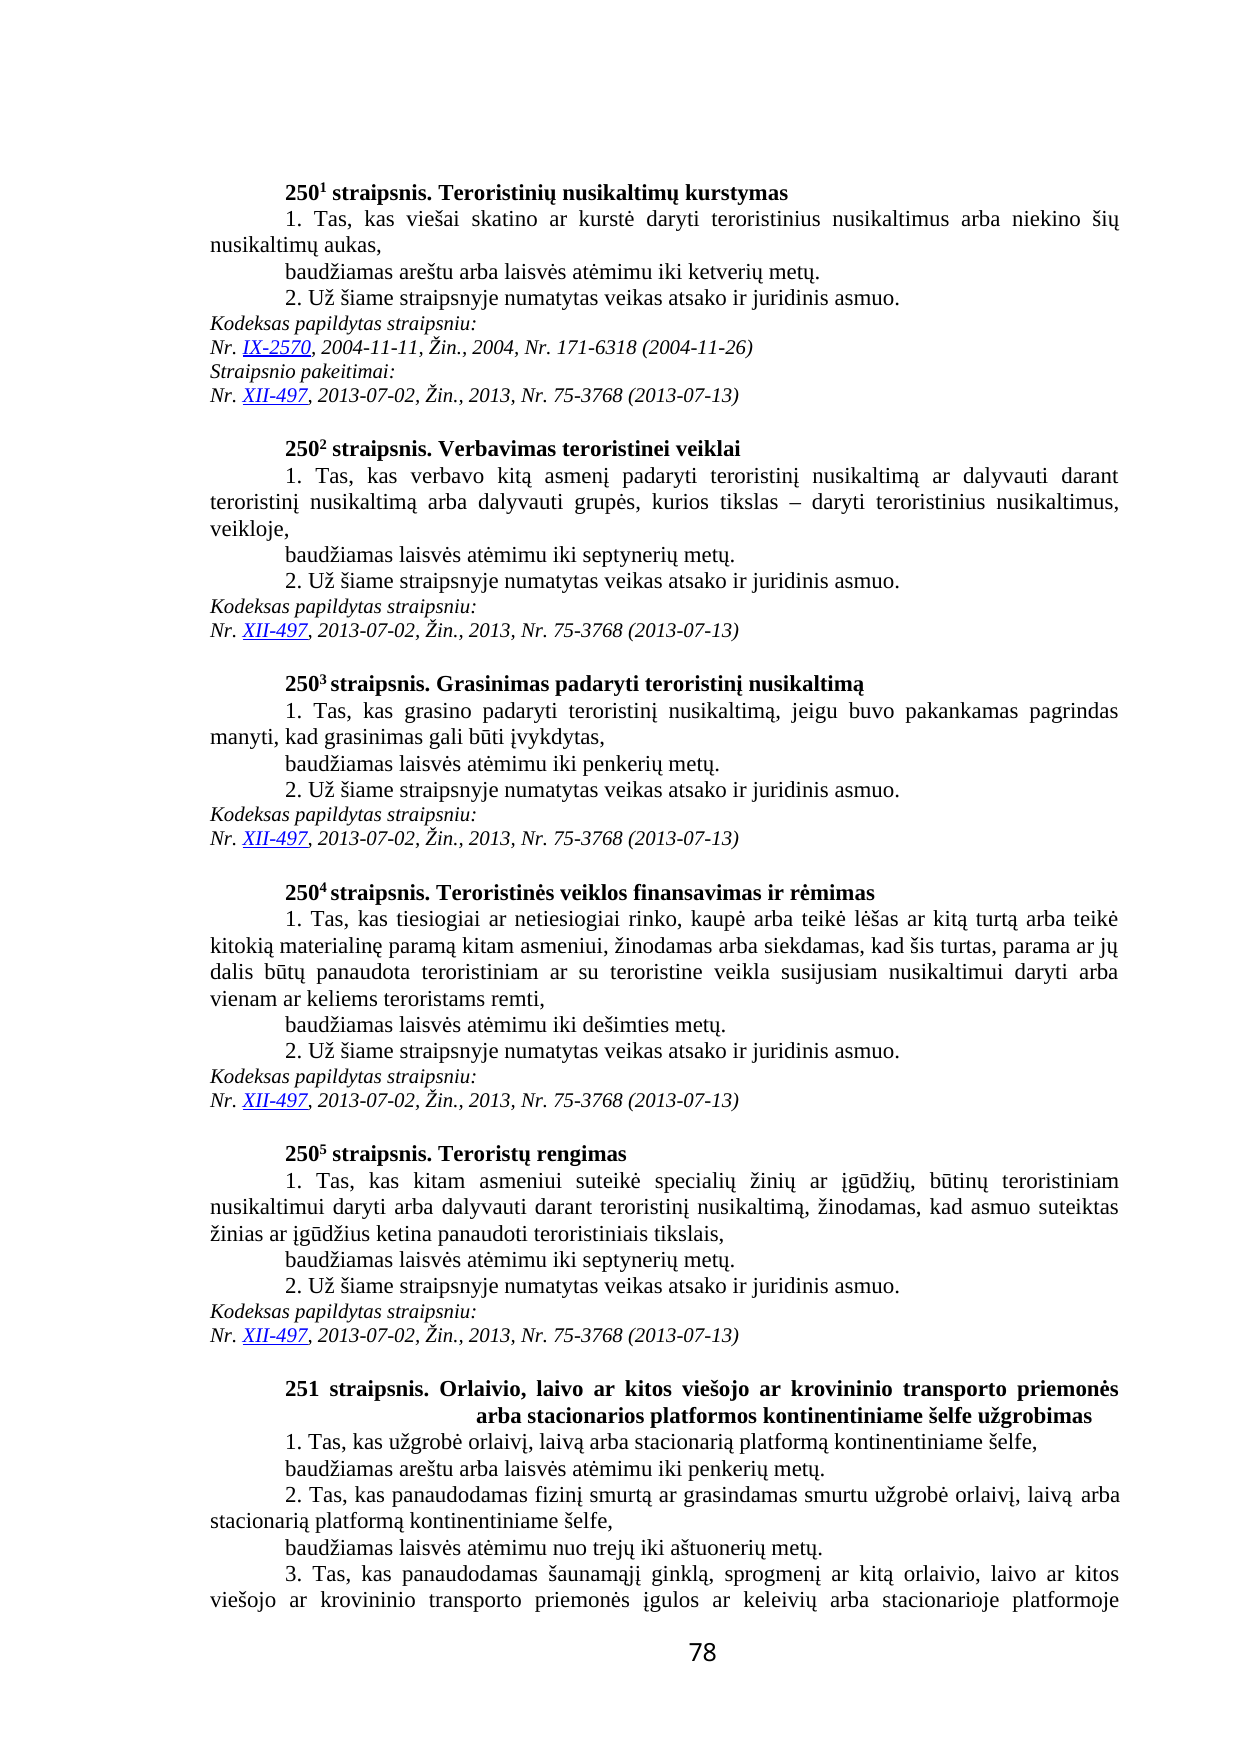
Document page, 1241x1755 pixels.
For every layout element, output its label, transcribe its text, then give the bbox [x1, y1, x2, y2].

text Nr. XII-497, 2013-07-02, Žin., 2013, Nr. 75-3768 (2013-07-13) [210, 1323, 1120, 1347]
text Kodeksas papildytas straipsniu: [210, 1064, 1120, 1088]
text baudžiamas laisvės atėmimu iki septynerių metų. [210, 541, 1120, 567]
text 2. Tas, kas panaudodamas fizinį smurtą ar grasindamas smurtu užgrobė orlaivį, laivą arba stacionarią platformą kontinentiniame šelfe, [210, 1481, 1120, 1534]
text baudžiamas areštu arba laisvės atėmimu iki ketverių metų. [210, 258, 1120, 284]
text baudžiamas areštu arba laisvės atėmimu iki penkerių metų. [210, 1454, 1120, 1481]
text 1. Tas, kas grasino padaryti teroristinį nusikaltimą, jeigu buvo pakankamas pagrindas manyti, kad grasinimas gali būti įvykdytas, [210, 697, 1120, 749]
text 2. Už šiame straipsnyje numatytas veikas atsako ir juridinis asmuo. [210, 284, 1120, 311]
text Nr. XII-497, 2013-07-02, Žin., 2013, Nr. 75-3768 (2013-07-13) [210, 618, 1120, 642]
text 2505 straipsnis. Teroristų rengimas [210, 1141, 1120, 1167]
text Straipsnio pakeitimai: [210, 359, 1120, 383]
text Nr. XII-497, 2013-07-02, Žin., 2013, Nr. 75-3768 (2013-07-13) [210, 826, 1120, 850]
text 3. Tas, kas panaudodamas šaunamąjį ginklą, sprogmenį ar kitą orlaivio, laivo ar kitos viešojo ar krovininio transporto priemonės įgulos ar keleivių arba stacionarioje platformoje [210, 1560, 1120, 1613]
text 251 straipsnis. Orlaivio, laivo ar kitos viešojo ar krovininio transporto priemonės arba stacionarios platformos kontinentiniame šelfe užgrobimas [285, 1376, 1120, 1428]
text Kodeksas papildytas straipsniu: [210, 594, 1120, 618]
text 2. Už šiame straipsnyje numatytas veikas atsako ir juridinis asmuo. [210, 1272, 1120, 1299]
text Kodeksas papildytas straipsniu: [210, 1299, 1120, 1323]
text Nr. XII-497, 2013-07-02, Žin., 2013, Nr. 75-3768 (2013-07-13) [210, 1088, 1120, 1112]
text 2503 straipsnis. Grasinimas padaryti teroristinį nusikaltimą [210, 671, 1120, 697]
text 2. Už šiame straipsnyje numatytas veikas atsako ir juridinis asmuo. [210, 776, 1120, 802]
text Nr. IX-2570, 2004-11-11, Žin., 2004, Nr. 171-6318 (2004-11-26) [210, 334, 1120, 359]
text Nr. XII-497, 2013-07-02, Žin., 2013, Nr. 75-3768 (2013-07-13) [210, 383, 1120, 407]
text 2502 straipsnis. Verbavimas teroristinei veiklai [210, 436, 1120, 462]
text 1. Tas, kas viešai skatino ar kurstė daryti teroristinius nusikaltimus arba niekino šių nusikaltimų aukas, [210, 205, 1120, 258]
text Kodeksas papildytas straipsniu: [210, 802, 1120, 826]
text 1. Tas, kas verbavo kitą asmenį padaryti teroristinį nusikaltimą ar dalyvauti darant teroristinį nusikaltimą arba dalyvauti grupės, kurios tikslas – daryti teroristinius nusikaltimus, veikloje, [210, 462, 1120, 541]
text 2501 straipsnis. Teroristinių nusikaltimų kurstymas [210, 179, 1120, 205]
text baudžiamas laisvės atėmimu iki dešimties metų. [210, 1011, 1120, 1037]
text 2. Už šiame straipsnyje numatytas veikas atsako ir juridinis asmuo. [210, 567, 1120, 594]
text 1. Tas, kas tiesiogiai ar netiesiogiai rinko, kaupė arba teikė lėšas ar kitą turtą arba teikė kitokią materialinę paramą kitam asmeniui, žinodamas arba siekdamas, kad šis turtas, parama ar jų dalis būtų panaudota teroristiniam ar su teroristine veikla susijusiam nusikaltimui daryti arba vienam ar keliems teroristams remti, [210, 906, 1120, 1011]
text 1. Tas, kas kitam asmeniui suteikė specialių žinių ar įgūdžių, būtinų teroristiniam nusikaltimui daryti arba dalyvauti darant teroristinį nusikaltimą, žinodamas, kad asmuo suteiktas žinias ar įgūdžius ketina panaudoti teroristiniais tikslais, [210, 1167, 1120, 1246]
text Kodeksas papildytas straipsniu: [210, 311, 1120, 334]
text baudžiamas laisvės atėmimu nuo trejų iki aštuonerių metų. [210, 1534, 1120, 1560]
text baudžiamas laisvės atėmimu iki penkerių metų. [210, 749, 1120, 776]
text 2504 straipsnis. Teroristinės veiklos finansavimas ir rėmimas [210, 879, 1120, 906]
text 1. Tas, kas užgrobė orlaivį, laivą arba stacionarią platformą kontinentiniame šelfe, [210, 1428, 1120, 1454]
text baudžiamas laisvės atėmimu iki septynerių metų. [210, 1246, 1120, 1272]
text 2. Už šiame straipsnyje numatytas veikas atsako ir juridinis asmuo. [210, 1037, 1120, 1064]
